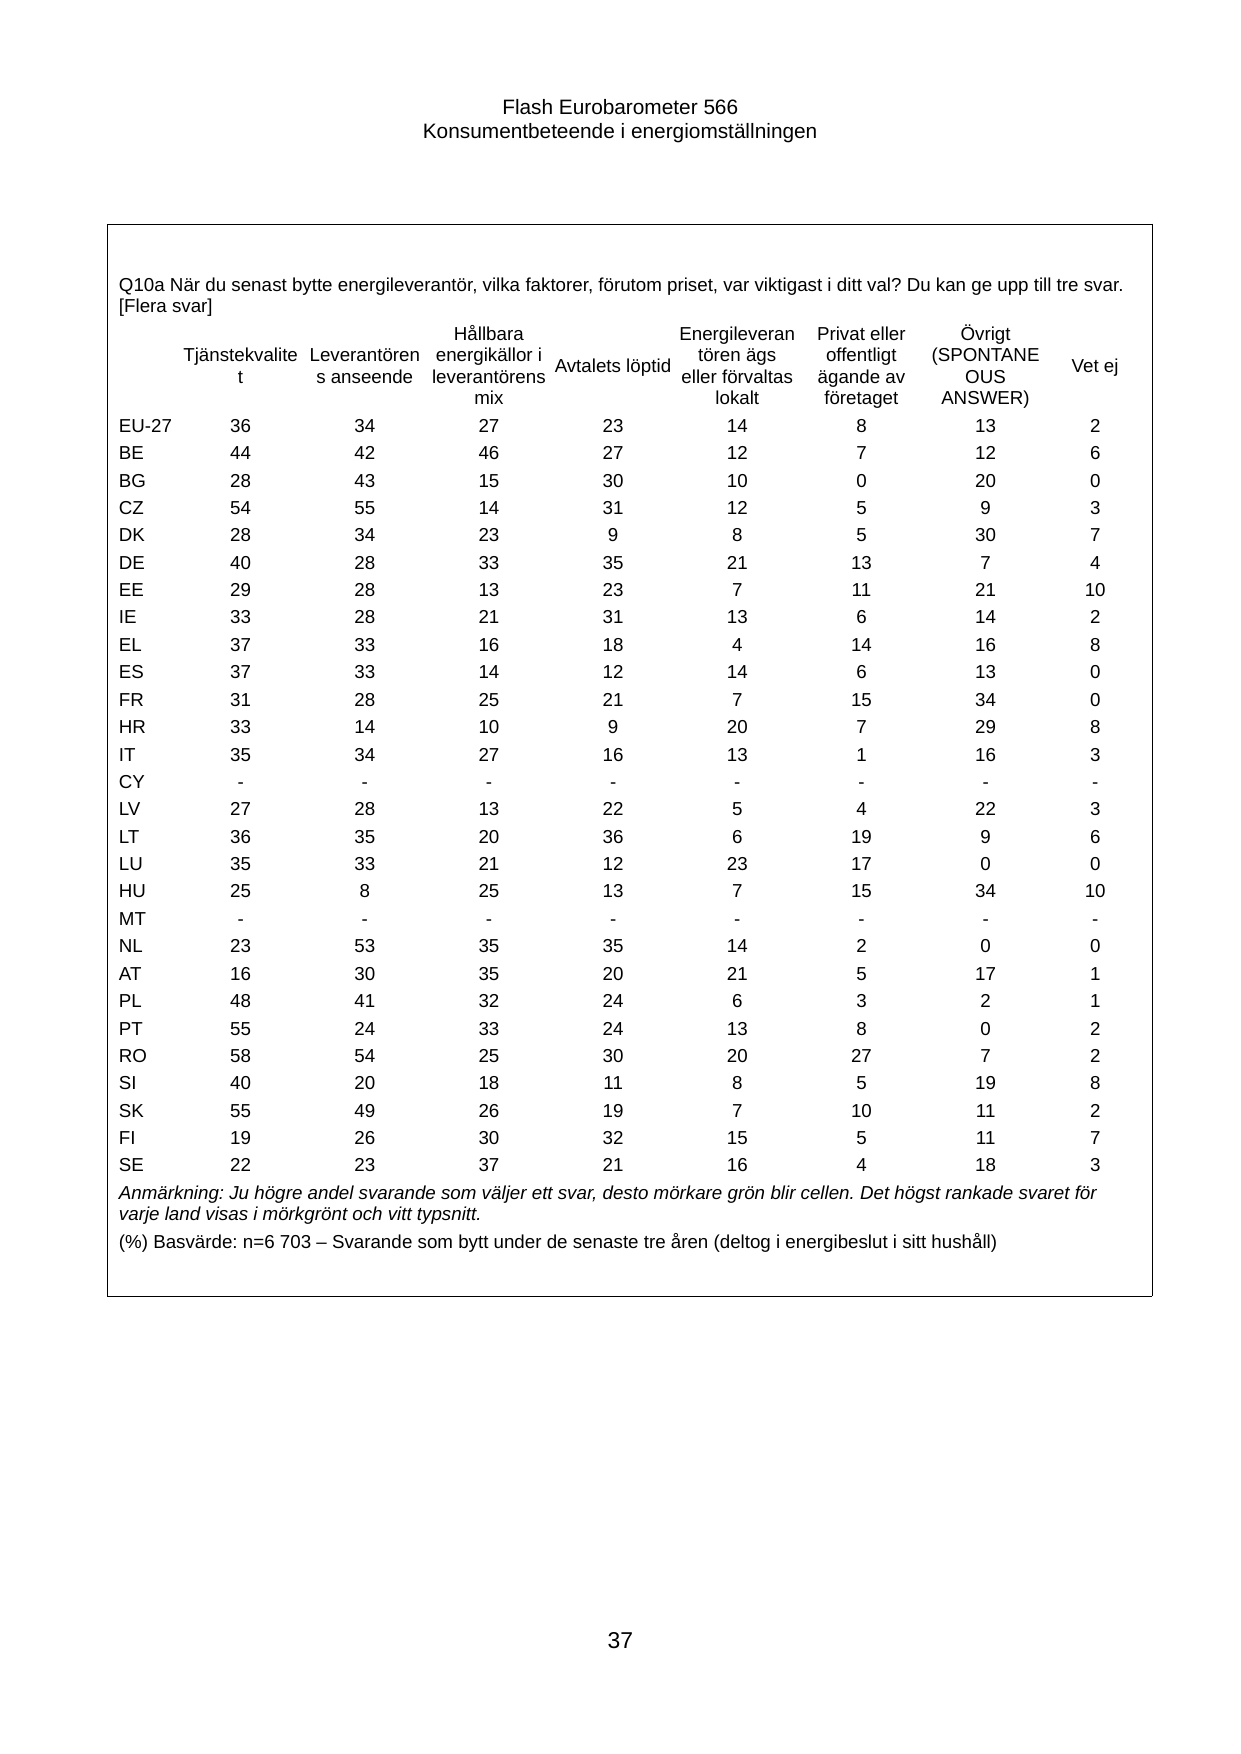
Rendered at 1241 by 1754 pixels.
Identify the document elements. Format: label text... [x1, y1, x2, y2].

table_cell 18 [427, 1069, 551, 1097]
table_cell 9 [551, 713, 675, 740]
table_cell 7 [675, 576, 799, 603]
table_cell 22 [551, 795, 675, 823]
table_cell 5 [799, 1124, 923, 1151]
table_cell 8 [1048, 713, 1142, 740]
table_cell 10 [1048, 878, 1142, 905]
table_cell 33 [303, 658, 427, 686]
table_cell 35 [178, 740, 302, 768]
table_cell 1 [1048, 960, 1142, 987]
table_cell 30 [551, 466, 675, 494]
table_cell 36 [178, 412, 302, 439]
table_cell - [923, 905, 1047, 932]
table_cell 33 [178, 713, 302, 740]
table_cell 31 [551, 604, 675, 631]
table_cell 13 [923, 412, 1047, 439]
table_cell Tjänstekvalitet [178, 320, 302, 412]
table_cell 0 [799, 466, 923, 494]
table_cell 4 [799, 1151, 923, 1179]
table_cell PL [116, 987, 178, 1014]
table_cell 27 [427, 740, 551, 768]
table_cell 7 [1048, 521, 1142, 549]
table_cell 2 [799, 932, 923, 959]
table_cell 19 [178, 1124, 302, 1151]
table_cell 21 [427, 604, 551, 631]
table_cell 30 [427, 1124, 551, 1151]
table_cell 17 [799, 850, 923, 877]
table_cell 46 [427, 439, 551, 466]
table_cell 35 [303, 823, 427, 850]
table_cell - [551, 905, 675, 932]
table_cell 9 [923, 823, 1047, 850]
table_cell 8 [303, 878, 427, 905]
table_cell 20 [303, 1069, 427, 1097]
table_cell 34 [303, 740, 427, 768]
table_cell Leverantörens anseende [303, 320, 427, 412]
table_cell 33 [303, 631, 427, 658]
table_cell 13 [923, 658, 1047, 686]
table_cell 4 [799, 795, 923, 823]
table_cell 27 [178, 795, 302, 823]
table_cell 5 [675, 795, 799, 823]
table_cell 19 [923, 1069, 1047, 1097]
table_cell - [1048, 768, 1142, 795]
table_cell 30 [923, 521, 1047, 549]
table_cell DE [116, 549, 178, 576]
table_cell 12 [551, 850, 675, 877]
table_cell Avtalets löptid [551, 320, 675, 412]
table_cell 15 [799, 686, 923, 713]
table_cell 13 [427, 795, 551, 823]
table_cell 9 [551, 521, 675, 549]
table_cell 31 [178, 686, 302, 713]
table_cell 34 [303, 412, 427, 439]
table_cell 24 [303, 1014, 427, 1042]
table_cell 28 [178, 466, 302, 494]
table_cell (%) Basvärde: n=6 703 – Svarande som bytt under de senaste tre åren (deltog i energibeslut i sitt hushåll) [116, 1228, 1142, 1255]
table_cell 53 [303, 932, 427, 959]
table_cell 54 [303, 1042, 427, 1069]
table_cell 42 [303, 439, 427, 466]
table_cell 14 [675, 932, 799, 959]
table_cell 12 [923, 439, 1047, 466]
table_cell 11 [551, 1069, 675, 1097]
table_cell 6 [799, 658, 923, 686]
table_cell 24 [551, 1014, 675, 1042]
table_cell 30 [303, 960, 427, 987]
table_cell 0 [1048, 932, 1142, 959]
table_cell 40 [178, 1069, 302, 1097]
table_cell 14 [675, 412, 799, 439]
table_cell 23 [427, 521, 551, 549]
table_cell 8 [1048, 631, 1142, 658]
table_cell 23 [675, 850, 799, 877]
table_cell 35 [427, 960, 551, 987]
table_cell 7 [1048, 1124, 1142, 1151]
table_cell 0 [1048, 850, 1142, 877]
table_cell 8 [799, 412, 923, 439]
table_cell ES [116, 658, 178, 686]
table_cell 13 [799, 549, 923, 576]
table_cell 7 [799, 439, 923, 466]
table_cell 23 [303, 1151, 427, 1179]
table_cell Anmärkning: Ju högre andel svarande som väljer ett svar, desto mörkare grön blir cellen. Det högst rankade svaret för varje land visas i mörkgrönt och vitt typsnitt. [116, 1179, 1142, 1228]
table_cell - [303, 905, 427, 932]
table_cell 27 [799, 1042, 923, 1069]
table_cell - [923, 768, 1047, 795]
table_cell 6 [1048, 823, 1142, 850]
table_cell 2 [1048, 412, 1142, 439]
table_cell IE [116, 604, 178, 631]
table_cell RO [116, 1042, 178, 1069]
table_cell 4 [675, 631, 799, 658]
table_cell - [799, 768, 923, 795]
table_cell 16 [675, 1151, 799, 1179]
table_cell 13 [675, 740, 799, 768]
table_cell HU [116, 878, 178, 905]
table_cell 7 [799, 713, 923, 740]
table_cell 32 [551, 1124, 675, 1151]
table_cell 16 [923, 631, 1047, 658]
table_cell 6 [799, 604, 923, 631]
table_cell 0 [923, 850, 1047, 877]
table_cell - [1048, 905, 1142, 932]
table_cell 23 [551, 412, 675, 439]
table_cell 55 [178, 1014, 302, 1042]
table_cell SK [116, 1097, 178, 1124]
table_cell 12 [675, 494, 799, 521]
table_cell 3 [1048, 1151, 1142, 1179]
table_cell 40 [178, 549, 302, 576]
table_cell 13 [675, 604, 799, 631]
table_cell Privat eller offentligt ägande av företaget [799, 320, 923, 412]
table_cell - [427, 905, 551, 932]
table_cell 13 [675, 1014, 799, 1042]
table_cell 8 [799, 1014, 923, 1042]
table_cell 7 [923, 549, 1047, 576]
table_cell 37 [427, 1151, 551, 1179]
table_cell SE [116, 1151, 178, 1179]
table_cell 21 [675, 960, 799, 987]
table_cell 26 [427, 1097, 551, 1124]
table_cell 24 [551, 987, 675, 1014]
table_cell 13 [427, 576, 551, 603]
table_cell 21 [923, 576, 1047, 603]
table_cell 5 [799, 1069, 923, 1097]
table_cell 12 [551, 658, 675, 686]
table_cell LU [116, 850, 178, 877]
table_cell 5 [799, 521, 923, 549]
table_cell CY [116, 768, 178, 795]
table_cell - [799, 905, 923, 932]
table_cell 37 [178, 631, 302, 658]
table_cell 21 [427, 850, 551, 877]
table_cell 23 [178, 932, 302, 959]
table_cell 18 [551, 631, 675, 658]
table_cell 3 [1048, 740, 1142, 768]
table_cell EU-27 [116, 412, 178, 439]
table_cell 2 [1048, 1042, 1142, 1069]
table_cell 33 [427, 1014, 551, 1042]
table_cell 8 [675, 521, 799, 549]
table_cell Övrigt (SPONTANEOUS ANSWER) [923, 320, 1047, 412]
table_header Q10a När du senast bytte energileverantör, vilka faktorer, förutom priset, var viktigast i ditt val? Du kan ge upp till tre svar. [Flera svar] [116, 271, 1142, 319]
table_cell 35 [551, 549, 675, 576]
table_cell 54 [178, 494, 302, 521]
table_cell 11 [923, 1097, 1047, 1124]
table_cell 20 [427, 823, 551, 850]
table_cell 16 [178, 960, 302, 987]
table_cell 36 [178, 823, 302, 850]
table_cell 44 [178, 439, 302, 466]
table_cell 7 [923, 1042, 1047, 1069]
table_cell 5 [799, 494, 923, 521]
table_cell 1 [1048, 987, 1142, 1014]
table_cell 0 [923, 932, 1047, 959]
table_cell 35 [551, 932, 675, 959]
table_cell 34 [303, 521, 427, 549]
table_cell 28 [303, 604, 427, 631]
table_cell 29 [923, 713, 1047, 740]
table_cell 21 [551, 686, 675, 713]
table_cell [116, 320, 178, 412]
table_cell 3 [799, 987, 923, 1014]
table_cell 31 [551, 494, 675, 521]
table_cell 16 [551, 740, 675, 768]
table_cell 11 [799, 576, 923, 603]
table_cell BE [116, 439, 178, 466]
table_cell 28 [303, 686, 427, 713]
table_cell 36 [551, 823, 675, 850]
table_cell 7 [675, 878, 799, 905]
table_cell 58 [178, 1042, 302, 1069]
table_cell 13 [551, 878, 675, 905]
table_cell 18 [923, 1151, 1047, 1179]
table_cell 43 [303, 466, 427, 494]
table_cell 14 [675, 658, 799, 686]
table_cell 28 [178, 521, 302, 549]
table_cell EL [116, 631, 178, 658]
table_cell 25 [427, 1042, 551, 1069]
table_cell MT [116, 905, 178, 932]
table_cell BG [116, 466, 178, 494]
table_cell 14 [303, 713, 427, 740]
table_cell 19 [799, 823, 923, 850]
table_cell 2 [923, 987, 1047, 1014]
table_cell 14 [923, 604, 1047, 631]
table_cell 33 [427, 549, 551, 576]
table_cell 9 [923, 494, 1047, 521]
table_cell 16 [427, 631, 551, 658]
table_cell 15 [675, 1124, 799, 1151]
table_cell - [675, 768, 799, 795]
table_cell FR [116, 686, 178, 713]
table_cell 6 [675, 823, 799, 850]
table_cell 14 [427, 494, 551, 521]
table_cell 32 [427, 987, 551, 1014]
table_cell 37 [178, 658, 302, 686]
table_cell 35 [178, 850, 302, 877]
table_cell 28 [303, 549, 427, 576]
table_cell CZ [116, 494, 178, 521]
table_cell 34 [923, 878, 1047, 905]
table_cell 33 [303, 850, 427, 877]
table_cell Hållbara energikällor i leverantörens mix [427, 320, 551, 412]
table_cell 22 [923, 795, 1047, 823]
table_cell 34 [923, 686, 1047, 713]
table_cell 21 [551, 1151, 675, 1179]
table_cell 15 [427, 466, 551, 494]
table_cell IT [116, 740, 178, 768]
table_cell 15 [799, 878, 923, 905]
table_cell 12 [675, 439, 799, 466]
table_cell LT [116, 823, 178, 850]
table_cell 49 [303, 1097, 427, 1124]
table_cell - [178, 768, 302, 795]
table_cell 3 [1048, 494, 1142, 521]
table_cell 0 [1048, 658, 1142, 686]
table_cell 29 [178, 576, 302, 603]
table_cell EE [116, 576, 178, 603]
table_cell 33 [178, 604, 302, 631]
table_cell 28 [303, 576, 427, 603]
table_cell 21 [675, 549, 799, 576]
table_cell 28 [303, 795, 427, 823]
table_cell 8 [675, 1069, 799, 1097]
table_cell 2 [1048, 604, 1142, 631]
table_cell DK [116, 521, 178, 549]
table_cell SI [116, 1069, 178, 1097]
table_cell 20 [551, 960, 675, 987]
table_cell 35 [427, 932, 551, 959]
table_cell 27 [551, 439, 675, 466]
table_cell - [427, 768, 551, 795]
table_cell 8 [1048, 1069, 1142, 1097]
table_cell Energileverantören ägs eller förvaltas lokalt [675, 320, 799, 412]
table_cell AT [116, 960, 178, 987]
table_cell 1 [799, 740, 923, 768]
table_cell 23 [551, 576, 675, 603]
table_cell 10 [427, 713, 551, 740]
table_cell - [178, 905, 302, 932]
table_cell 16 [923, 740, 1047, 768]
table_cell 20 [923, 466, 1047, 494]
table_cell 25 [427, 878, 551, 905]
table_cell - [675, 905, 799, 932]
table_cell 7 [675, 1097, 799, 1124]
table_cell 30 [551, 1042, 675, 1069]
table_cell 2 [1048, 1097, 1142, 1124]
table_cell 0 [1048, 466, 1142, 494]
table_cell 19 [551, 1097, 675, 1124]
table_cell 14 [427, 658, 551, 686]
table_cell 11 [923, 1124, 1047, 1151]
table_cell 14 [799, 631, 923, 658]
table_cell PT [116, 1014, 178, 1042]
table_cell 55 [303, 494, 427, 521]
table_cell 22 [178, 1151, 302, 1179]
table_cell 25 [427, 686, 551, 713]
table_cell - [303, 768, 427, 795]
table_cell 10 [799, 1097, 923, 1124]
table_cell 7 [675, 686, 799, 713]
table_cell 6 [1048, 439, 1142, 466]
table_cell 20 [675, 1042, 799, 1069]
table_cell HR [116, 713, 178, 740]
table_cell 55 [178, 1097, 302, 1124]
table_cell LV [116, 795, 178, 823]
table_cell 5 [799, 960, 923, 987]
table_cell 17 [923, 960, 1047, 987]
table_cell Vet ej [1048, 320, 1142, 412]
table_cell 48 [178, 987, 302, 1014]
table_cell 25 [178, 878, 302, 905]
table_cell 10 [1048, 576, 1142, 603]
table_cell 27 [427, 412, 551, 439]
table_cell 41 [303, 987, 427, 1014]
table_cell 0 [923, 1014, 1047, 1042]
table_cell FI [116, 1124, 178, 1151]
table_cell - [551, 768, 675, 795]
table_cell 3 [1048, 795, 1142, 823]
table_cell 26 [303, 1124, 427, 1151]
table_cell 0 [1048, 686, 1142, 713]
table_cell 10 [675, 466, 799, 494]
table_cell 2 [1048, 1014, 1142, 1042]
table_cell 4 [1048, 549, 1142, 576]
table_cell 20 [675, 713, 799, 740]
table_cell 6 [675, 987, 799, 1014]
table_cell NL [116, 932, 178, 959]
